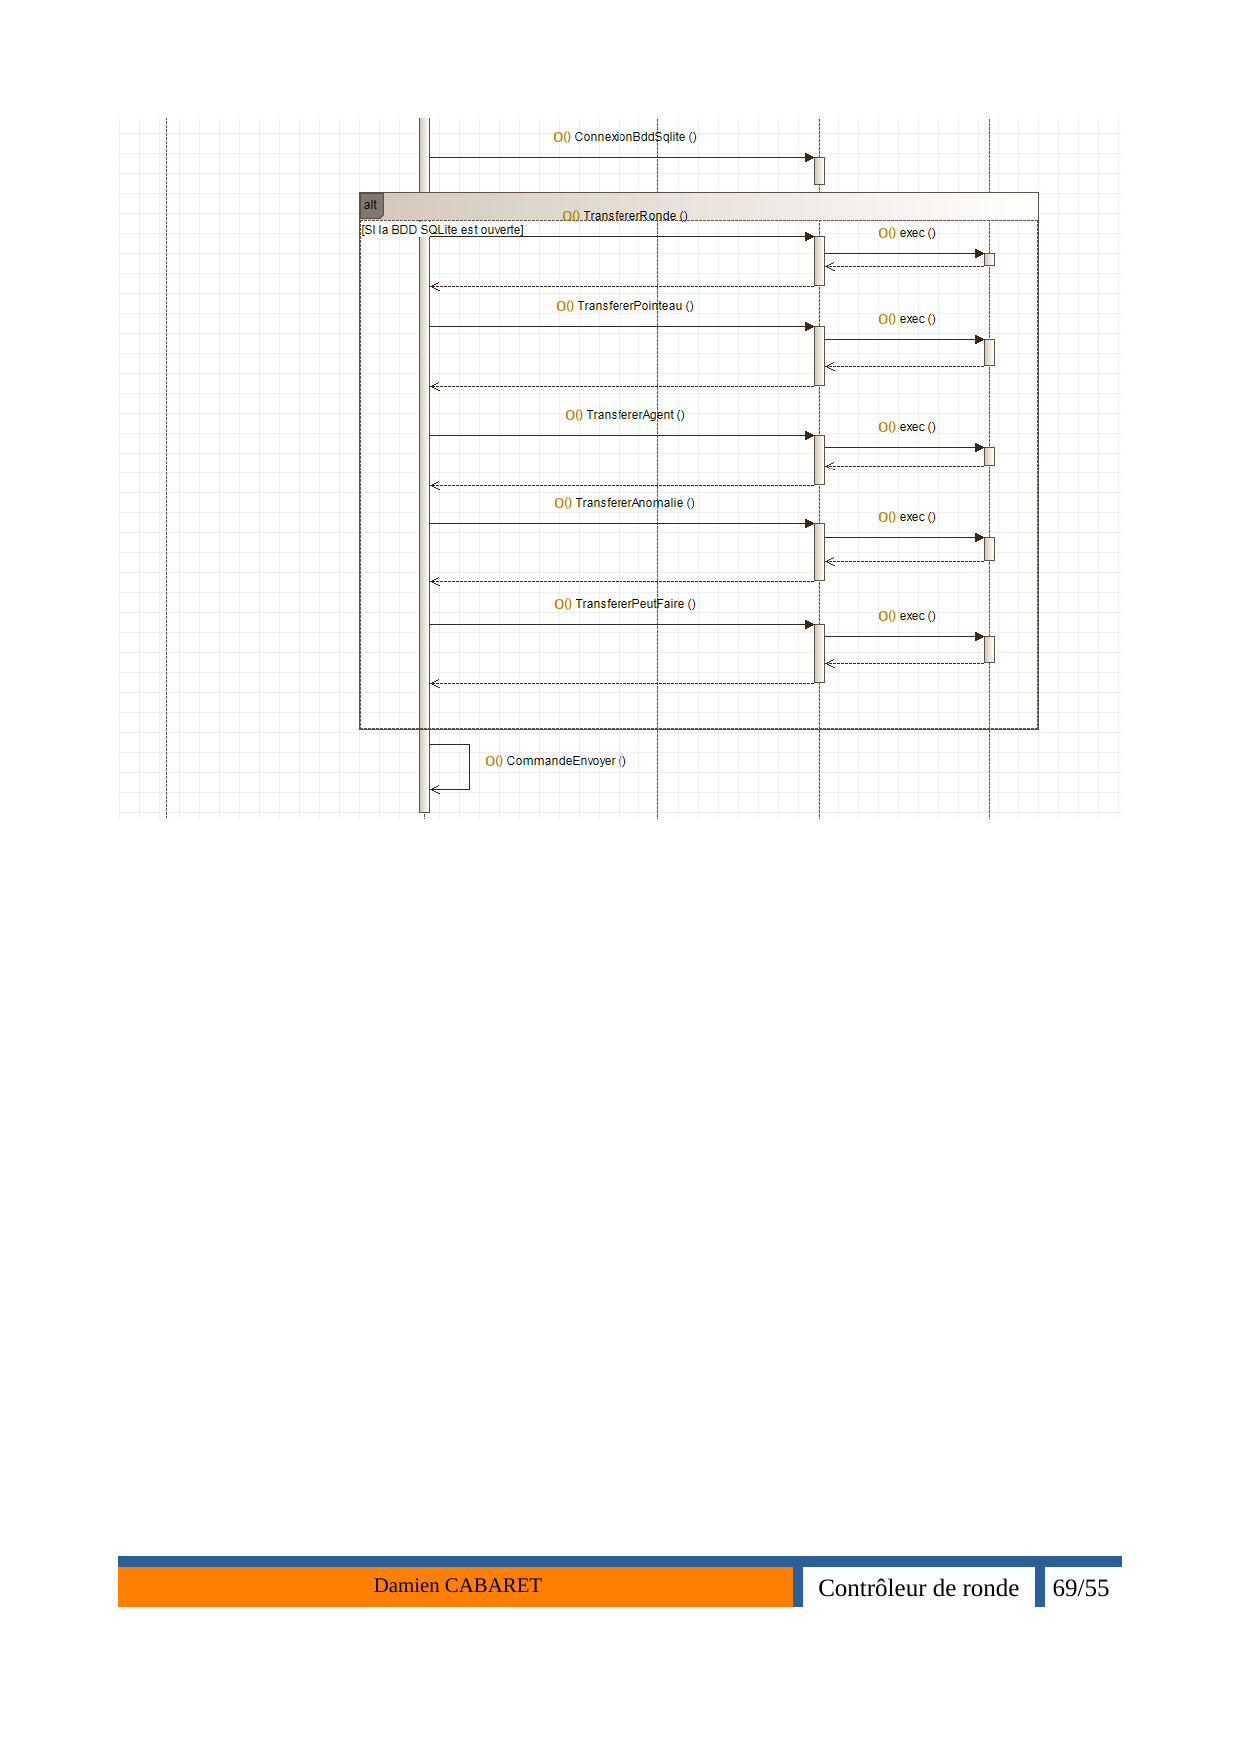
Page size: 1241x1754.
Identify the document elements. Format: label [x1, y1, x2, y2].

picture [118, 118, 1123, 819]
